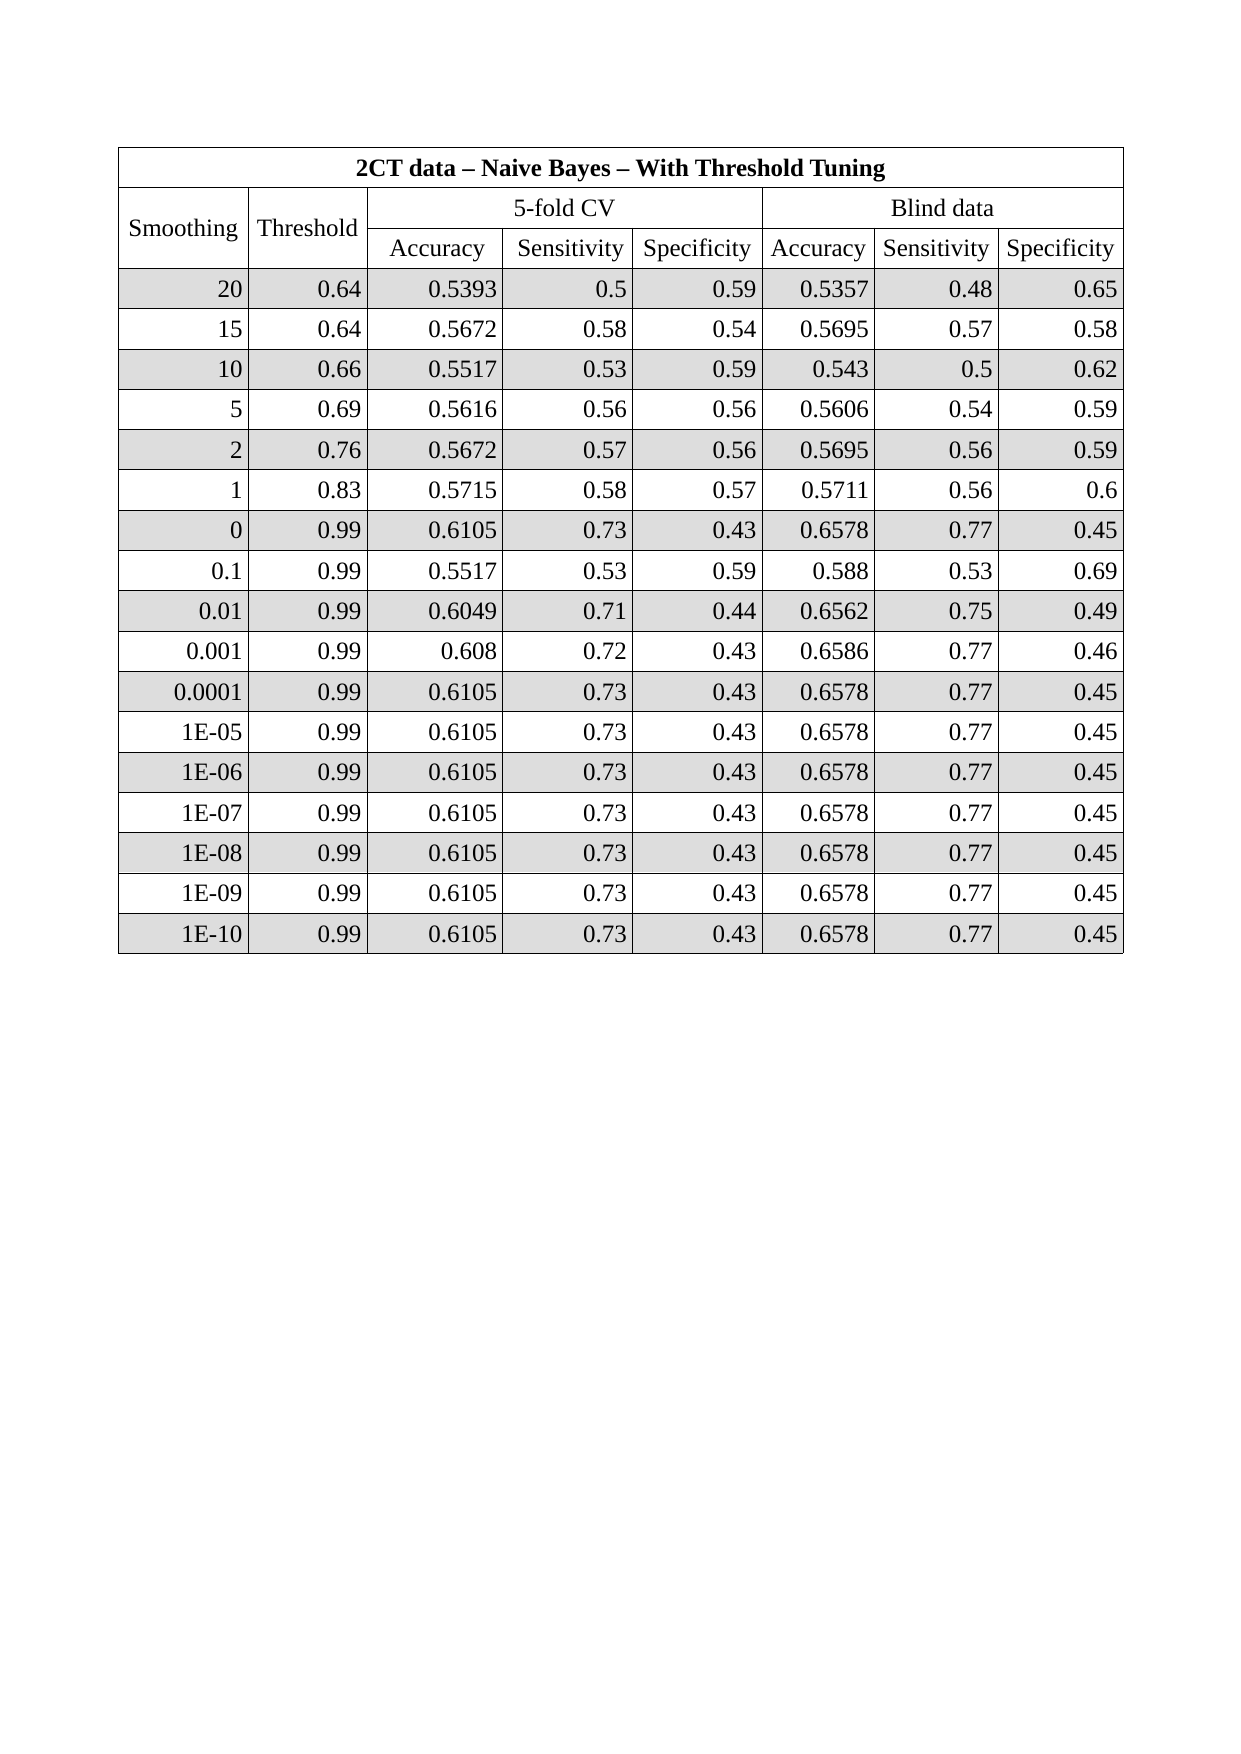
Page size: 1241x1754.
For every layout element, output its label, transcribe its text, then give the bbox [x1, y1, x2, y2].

table_cell 0.5695 [763, 430, 874, 469]
table_cell 0.71 [503, 591, 632, 631]
table_cell 0.43 [633, 874, 762, 913]
table_cell 0.64 [249, 309, 367, 348]
table_cell 1E-08 [119, 833, 248, 872]
table_cell 0.58 [503, 470, 632, 510]
table_cell 0.6578 [763, 793, 874, 832]
table_cell 1E-09 [119, 874, 248, 913]
table_cell 0.6105 [368, 753, 502, 792]
table_cell 0.73 [503, 753, 632, 792]
table_cell Sensitivity [875, 229, 998, 268]
table_cell 0.56 [633, 390, 762, 429]
table_cell 0.5672 [368, 309, 502, 348]
table_cell 0.6562 [763, 591, 874, 631]
table_cell 0.49 [999, 591, 1123, 631]
table_cell 0.59 [999, 430, 1123, 469]
table_cell Sensitivity [503, 229, 632, 268]
table_cell Accuracy [763, 229, 874, 268]
table_cell 0.54 [633, 309, 762, 348]
table_cell 0.73 [503, 874, 632, 913]
table_header 2CT data – Naive Bayes – With Threshold Tuning [119, 148, 1123, 187]
table_cell 0.45 [999, 874, 1123, 913]
table_cell 0.01 [119, 591, 248, 631]
table_cell 0.73 [503, 672, 632, 711]
table_cell 5 [119, 390, 248, 429]
table_cell 0.5393 [368, 269, 502, 308]
table_cell 0.6578 [763, 833, 874, 872]
table_cell 0.65 [999, 269, 1123, 308]
table_cell 0.77 [875, 712, 998, 752]
table_cell 0.53 [503, 551, 632, 590]
table_cell 0.62 [999, 350, 1123, 389]
table_cell 0.6578 [763, 874, 874, 913]
table_cell 0.57 [875, 309, 998, 348]
table_cell 0.56 [503, 390, 632, 429]
table_cell 0.48 [875, 269, 998, 308]
table_cell 0.588 [763, 551, 874, 590]
table_cell 0.66 [249, 350, 367, 389]
table_cell 0.43 [633, 753, 762, 792]
table_cell 0.56 [633, 430, 762, 469]
table_cell 0.5 [875, 350, 998, 389]
table_cell Specificity [999, 229, 1123, 268]
table_cell 0.6578 [763, 712, 874, 752]
table_cell 0.99 [249, 833, 367, 872]
table_cell 0.5672 [368, 430, 502, 469]
table_cell 0.45 [999, 914, 1123, 953]
table_cell 0.77 [875, 753, 998, 792]
table_cell 0.6105 [368, 712, 502, 752]
table_cell 0 [119, 511, 248, 550]
table_cell 0.77 [875, 874, 998, 913]
table_cell 0.54 [875, 390, 998, 429]
table_cell 0.45 [999, 672, 1123, 711]
table_cell 0.57 [633, 470, 762, 510]
table_cell 0.6578 [763, 511, 874, 550]
table_cell 0.56 [875, 470, 998, 510]
table_cell 0.73 [503, 511, 632, 550]
table_cell 0.5 [503, 269, 632, 308]
table_cell 0.608 [368, 632, 502, 671]
table_cell 15 [119, 309, 248, 348]
table_cell 0.6578 [763, 753, 874, 792]
table_cell 0.5695 [763, 309, 874, 348]
table_cell 0.6105 [368, 874, 502, 913]
table_cell 0.46 [999, 632, 1123, 671]
table_cell 0.72 [503, 632, 632, 671]
table_cell 0.99 [249, 511, 367, 550]
table_cell 0.58 [503, 309, 632, 348]
table_cell 0.6105 [368, 511, 502, 550]
table_cell 0.5711 [763, 470, 874, 510]
table_cell 0.6586 [763, 632, 874, 671]
table_cell 0.59 [633, 551, 762, 590]
table_cell 0.6049 [368, 591, 502, 631]
table_cell 0.56 [875, 430, 998, 469]
table_cell 0.6 [999, 470, 1123, 510]
table_cell Accuracy [368, 229, 502, 268]
table_cell 0.99 [249, 874, 367, 913]
table_cell Specificity [633, 229, 762, 268]
table_cell Blind data [763, 188, 1123, 227]
table_cell 0.5715 [368, 470, 502, 510]
table_cell 0.99 [249, 712, 367, 752]
table_cell 0.59 [633, 269, 762, 308]
table_cell 1E-07 [119, 793, 248, 832]
table_cell 0.99 [249, 914, 367, 953]
table_cell 0.99 [249, 632, 367, 671]
table_cell 0.6105 [368, 833, 502, 872]
table_cell 0.6578 [763, 914, 874, 953]
table_cell 0.001 [119, 632, 248, 671]
table_cell 0.73 [503, 833, 632, 872]
table_cell 0.6578 [763, 672, 874, 711]
table_cell 0.5517 [368, 350, 502, 389]
table_cell 0.45 [999, 511, 1123, 550]
table_cell 0.53 [503, 350, 632, 389]
table_cell 0.77 [875, 632, 998, 671]
table_cell 0.543 [763, 350, 874, 389]
table_cell 0.58 [999, 309, 1123, 348]
table_cell 0.77 [875, 914, 998, 953]
table_cell 0.1 [119, 551, 248, 590]
table_cell 0.77 [875, 833, 998, 872]
table_cell 1E-06 [119, 753, 248, 792]
table_cell 0.77 [875, 793, 998, 832]
table_cell 1 [119, 470, 248, 510]
table_cell 0.5517 [368, 551, 502, 590]
table_cell 0.99 [249, 591, 367, 631]
table_cell 0.75 [875, 591, 998, 631]
table_cell 1E-10 [119, 914, 248, 953]
table_cell 0.5616 [368, 390, 502, 429]
table_cell 0.76 [249, 430, 367, 469]
table_cell 0.69 [249, 390, 367, 429]
table_cell 0.43 [633, 833, 762, 872]
table_cell 0.44 [633, 591, 762, 631]
table_cell 0.73 [503, 712, 632, 752]
table_cell 5-fold CV [368, 188, 762, 227]
table_cell 0.77 [875, 672, 998, 711]
table_cell 0.59 [633, 350, 762, 389]
table_cell 0.43 [633, 632, 762, 671]
table_cell 2 [119, 430, 248, 469]
table_cell 0.69 [999, 551, 1123, 590]
table_cell 1E-05 [119, 712, 248, 752]
table_cell 0.99 [249, 672, 367, 711]
table_cell 0.45 [999, 712, 1123, 752]
table_cell 0.6105 [368, 672, 502, 711]
table_cell 0.73 [503, 793, 632, 832]
table_cell 0.5357 [763, 269, 874, 308]
table_cell 0.43 [633, 793, 762, 832]
table_cell 0.64 [249, 269, 367, 308]
table_cell 0.57 [503, 430, 632, 469]
table_cell 0.6105 [368, 914, 502, 953]
table_cell 20 [119, 269, 248, 308]
table_cell 0.5606 [763, 390, 874, 429]
table_cell 0.77 [875, 511, 998, 550]
table_cell 10 [119, 350, 248, 389]
table_cell 0.43 [633, 672, 762, 711]
table_cell 0.6105 [368, 793, 502, 832]
table_cell 0.45 [999, 753, 1123, 792]
table_cell 0.59 [999, 390, 1123, 429]
table_cell 0.43 [633, 712, 762, 752]
table_cell 0.99 [249, 551, 367, 590]
table_cell 0.83 [249, 470, 367, 510]
table_cell Smoothing [119, 188, 248, 268]
table_cell 0.99 [249, 753, 367, 792]
table_cell 0.45 [999, 833, 1123, 872]
table_cell 0.99 [249, 793, 367, 832]
table_cell 0.53 [875, 551, 998, 590]
table_cell 0.45 [999, 793, 1123, 832]
table_cell 0.73 [503, 914, 632, 953]
table_cell 0.0001 [119, 672, 248, 711]
table_cell 0.43 [633, 511, 762, 550]
table_cell 0.43 [633, 914, 762, 953]
table_cell Threshold [249, 188, 367, 268]
